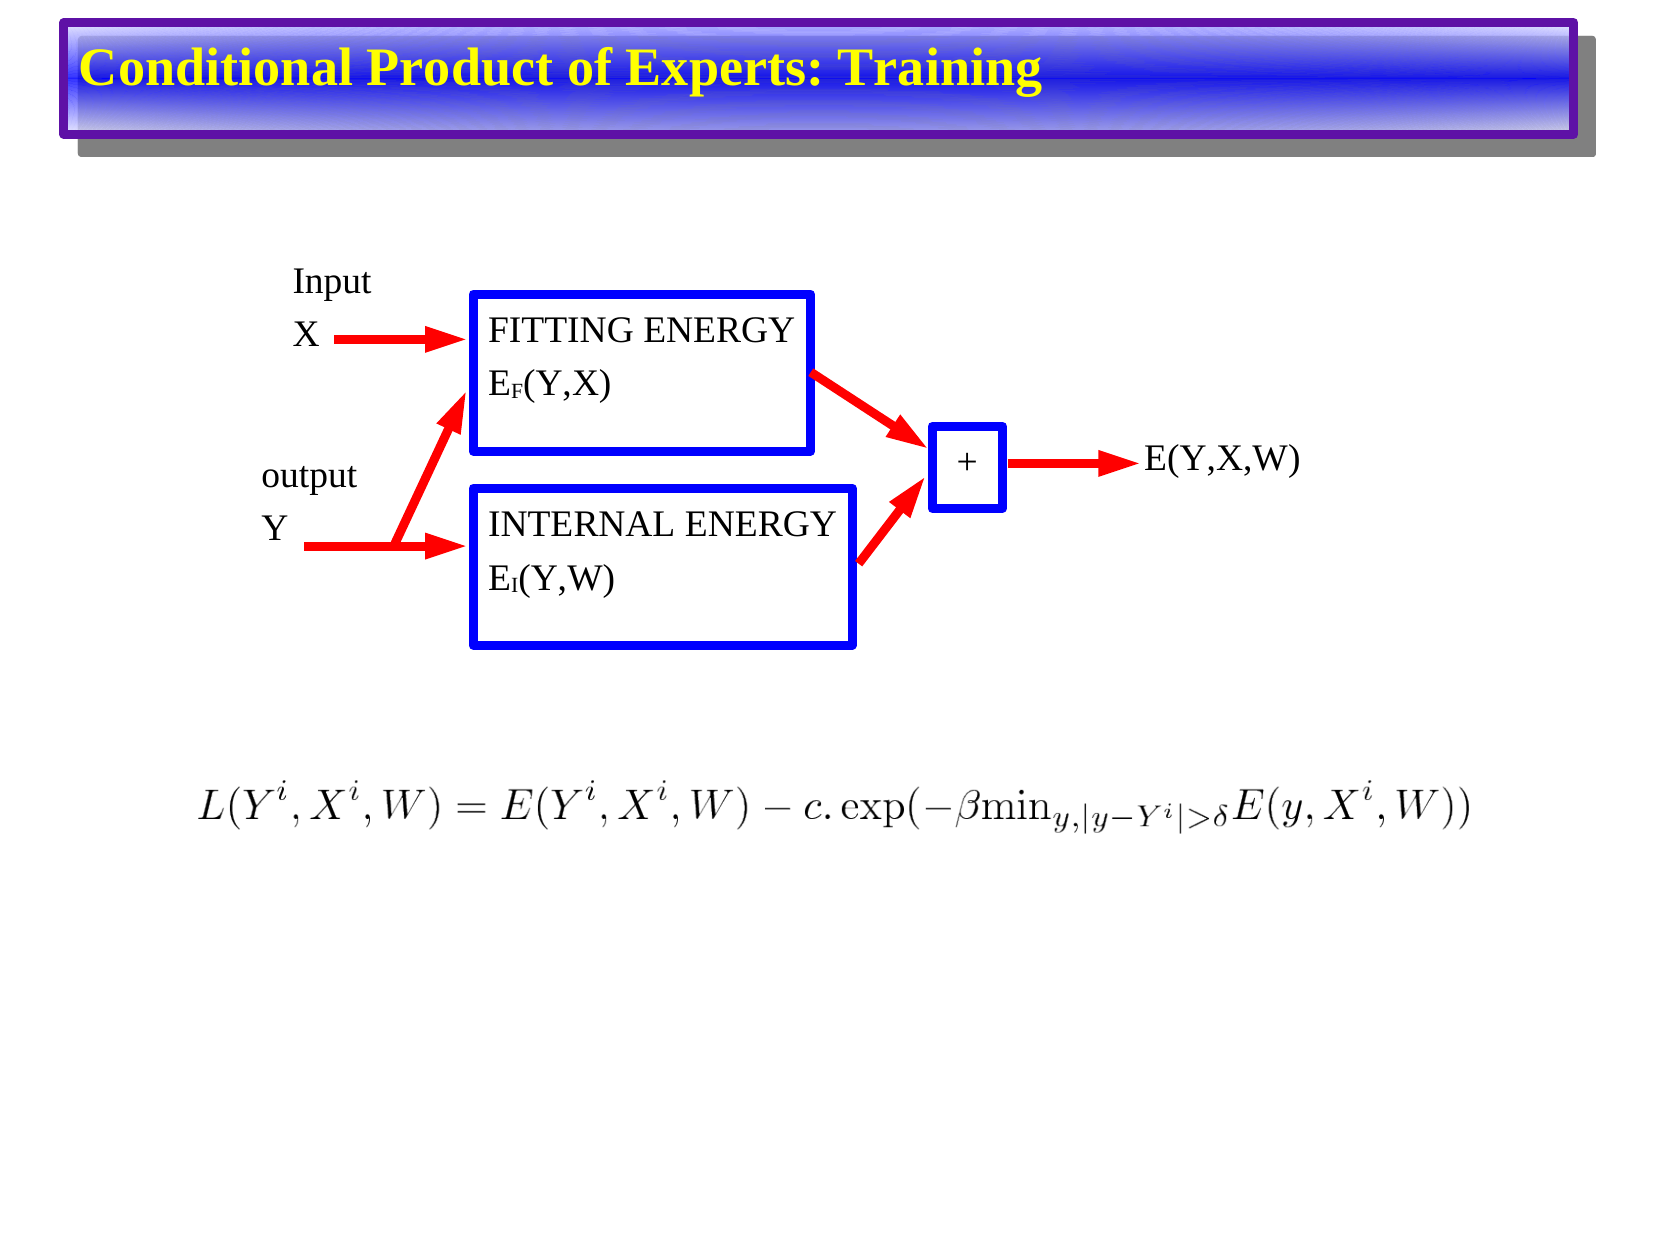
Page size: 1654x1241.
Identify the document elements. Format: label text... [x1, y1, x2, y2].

text_box Input X [292, 259, 372, 376]
text_box E(Y,X,W) [1144, 436, 1301, 489]
text_box output Y [261, 453, 358, 570]
text_box Conditional Product of Experts: Training [63, 22, 1574, 135]
text_box INTERNAL ENERGY EI(Y,W) [473, 488, 852, 646]
text_box + [932, 426, 1003, 509]
picture [194, 776, 1473, 838]
text_box FITTING ENERGY EF(Y,X) [473, 294, 810, 452]
